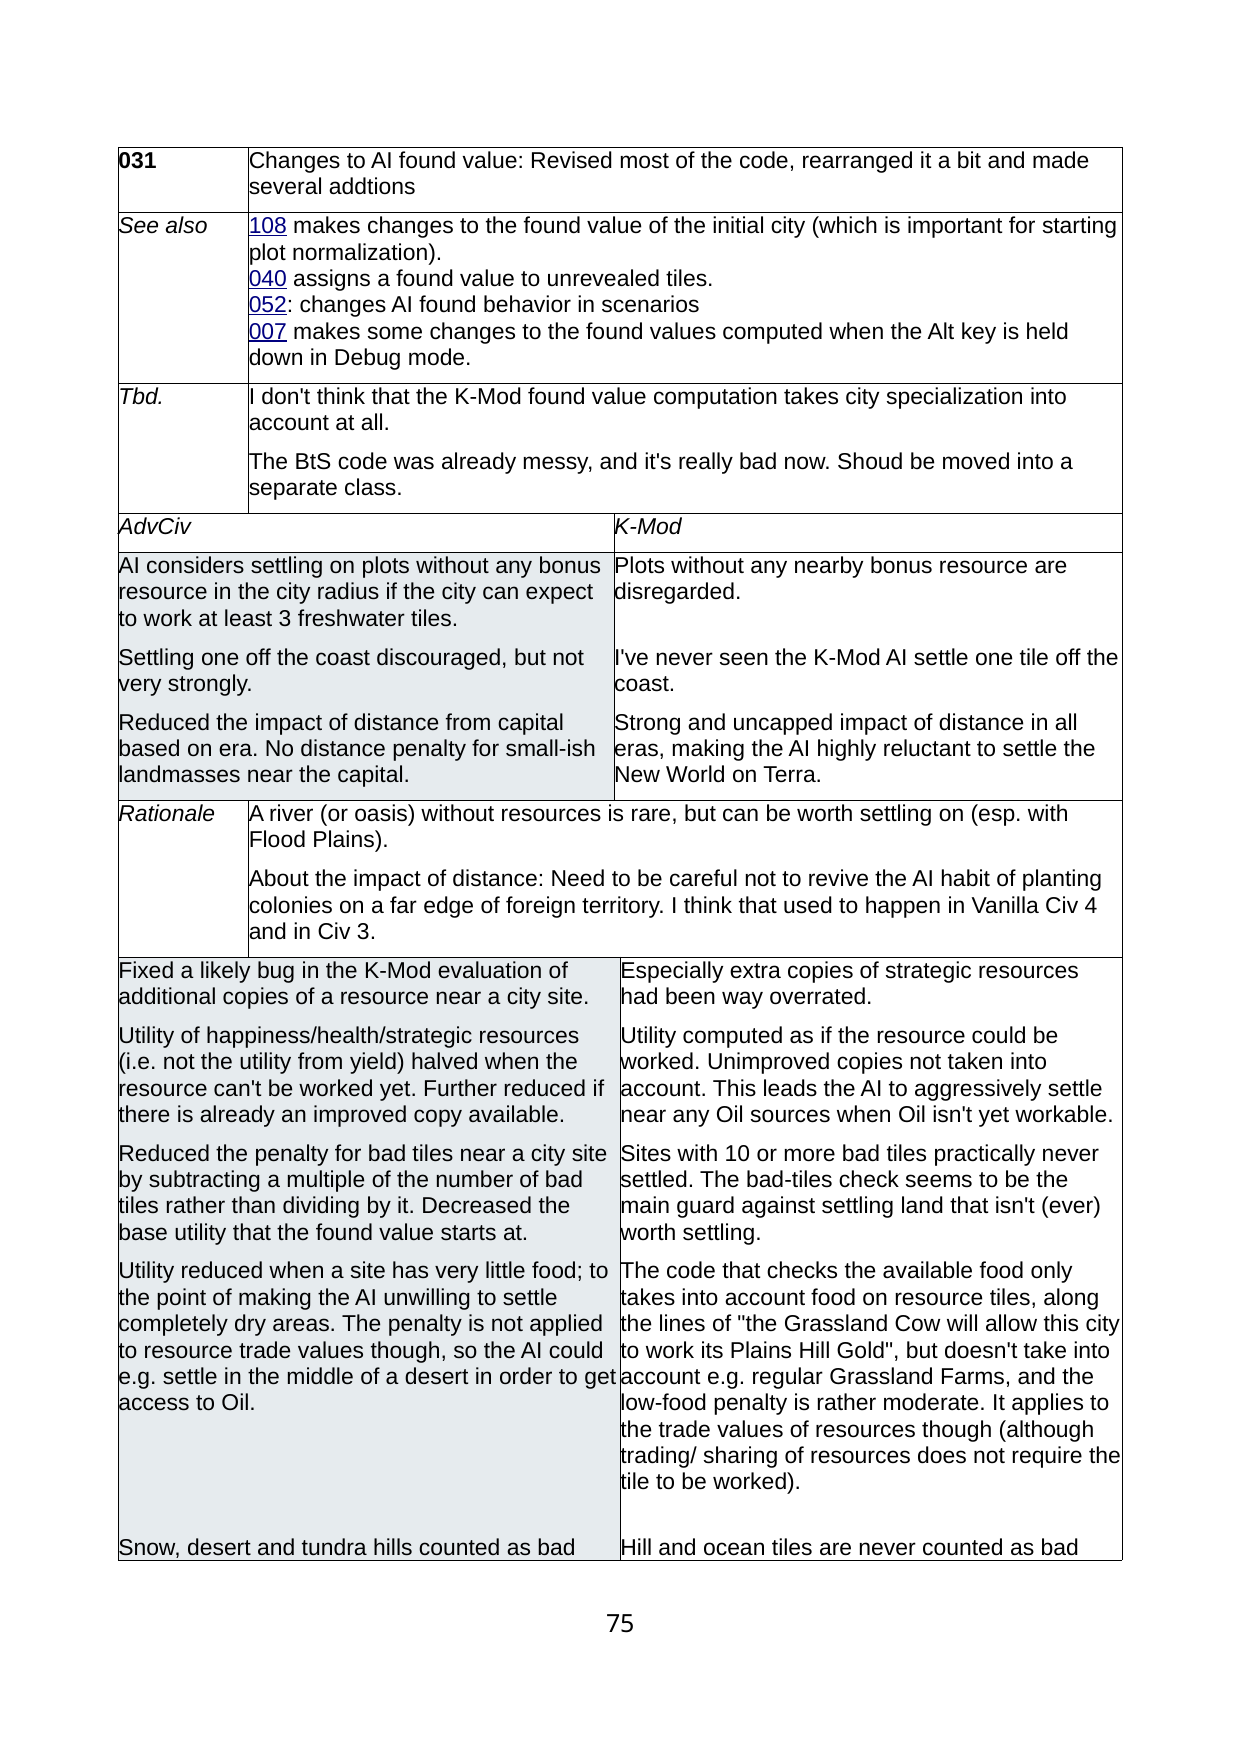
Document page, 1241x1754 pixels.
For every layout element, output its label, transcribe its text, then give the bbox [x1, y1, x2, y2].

table_header 031 [119, 148, 248, 212]
table_cell AI considers settling on plots without any bonus resource in the city radius if the city can expect to work at least 3 freshwater tiles. Settling one off the coast discouraged, but not very strongly. Reduced the impact of distance from capital based on era. No distance penalty for small-ish landmasses near the capital. [119, 553, 614, 800]
table_cell AdvCiv [119, 514, 614, 552]
table_cell 108 makes changes to the found value of the initial city (which is important for starting plot normalization). 040 assigns a found value to unrevealed tiles. 052: changes AI found behavior in scenarios 007 makes some changes to the found values computed when the Alt key is held down in Debug mode. [249, 213, 1122, 383]
table_header Changes to AI found value: Revised most of the code, rearranged it a bit and made several addtions [249, 148, 1122, 212]
table_cell K-Mod [615, 514, 1122, 552]
table_cell See also [119, 213, 248, 383]
table_cell Fixed a likely bug in the K-Mod evaluation of additional copies of a resource near a city site. Utility of happiness/health/strategic resources (i.e. not the utility from yield) halved when the resource can't be worked yet. Further reduced if there is already an improved copy available. Reduced the penalty for bad tiles near a city site by subtracting a multiple of the number of bad tiles rather than dividing by it. Decreased the base utility that the found value starts at. Utility reduced when a site has very little food; to the point of making the AI unwilling to settle completely dry areas. The penalty is not applied to resource trade values though, so the AI could e.g. settle in the middle of a desert in order to get access to Oil. Snow, desert and tundra hills counted as bad [119, 958, 620, 1560]
table_cell I don't think that the K-Mod found value computation takes city specialization into account at all. The BtS code was already messy, and it's really bad now. Shoud be moved into a separate class. [249, 384, 1122, 513]
table_cell Especially extra copies of strategic resources had been way overrated. Utility computed as if the resource could be worked. Unimproved copies not taken into account. This leads the AI to aggressively settle near any Oil sources when Oil isn't yet workable. Sites with 10 or more bad tiles practically never settled. The bad-tiles check seems to be the main guard against settling land that isn't (ever) worth settling. The code that checks the available food only takes into account food on resource tiles, along the lines of "the Grassland Cow will allow this city to work its Plains Hill Gold", but doesn't take into account e.g. regular Grassland Farms, and the low-food penalty is rather moderate. It applies to the trade values of resources though (although trading/ sharing of resources does not require the tile to be worked). Hill and ocean tiles are never counted as bad [621, 958, 1122, 1560]
table_cell Rationale [119, 801, 248, 957]
table_cell Tbd. [119, 384, 248, 513]
table_cell A river (or oasis) without resources is rare, but can be worth settling on (esp. with Flood Plains). About the impact of distance: Need to be careful not to revive the AI habit of planting colonies on a far edge of foreign territory. I think that used to happen in Vanilla Civ 4 and in Civ 3. [249, 801, 1122, 957]
table_cell Plots without any nearby bonus resource are disregarded. I've never seen the K-Mod AI settle one tile off the coast. Strong and uncapped impact of distance in all eras, making the AI highly reluctant to settle the New World on Terra. [615, 553, 1122, 800]
